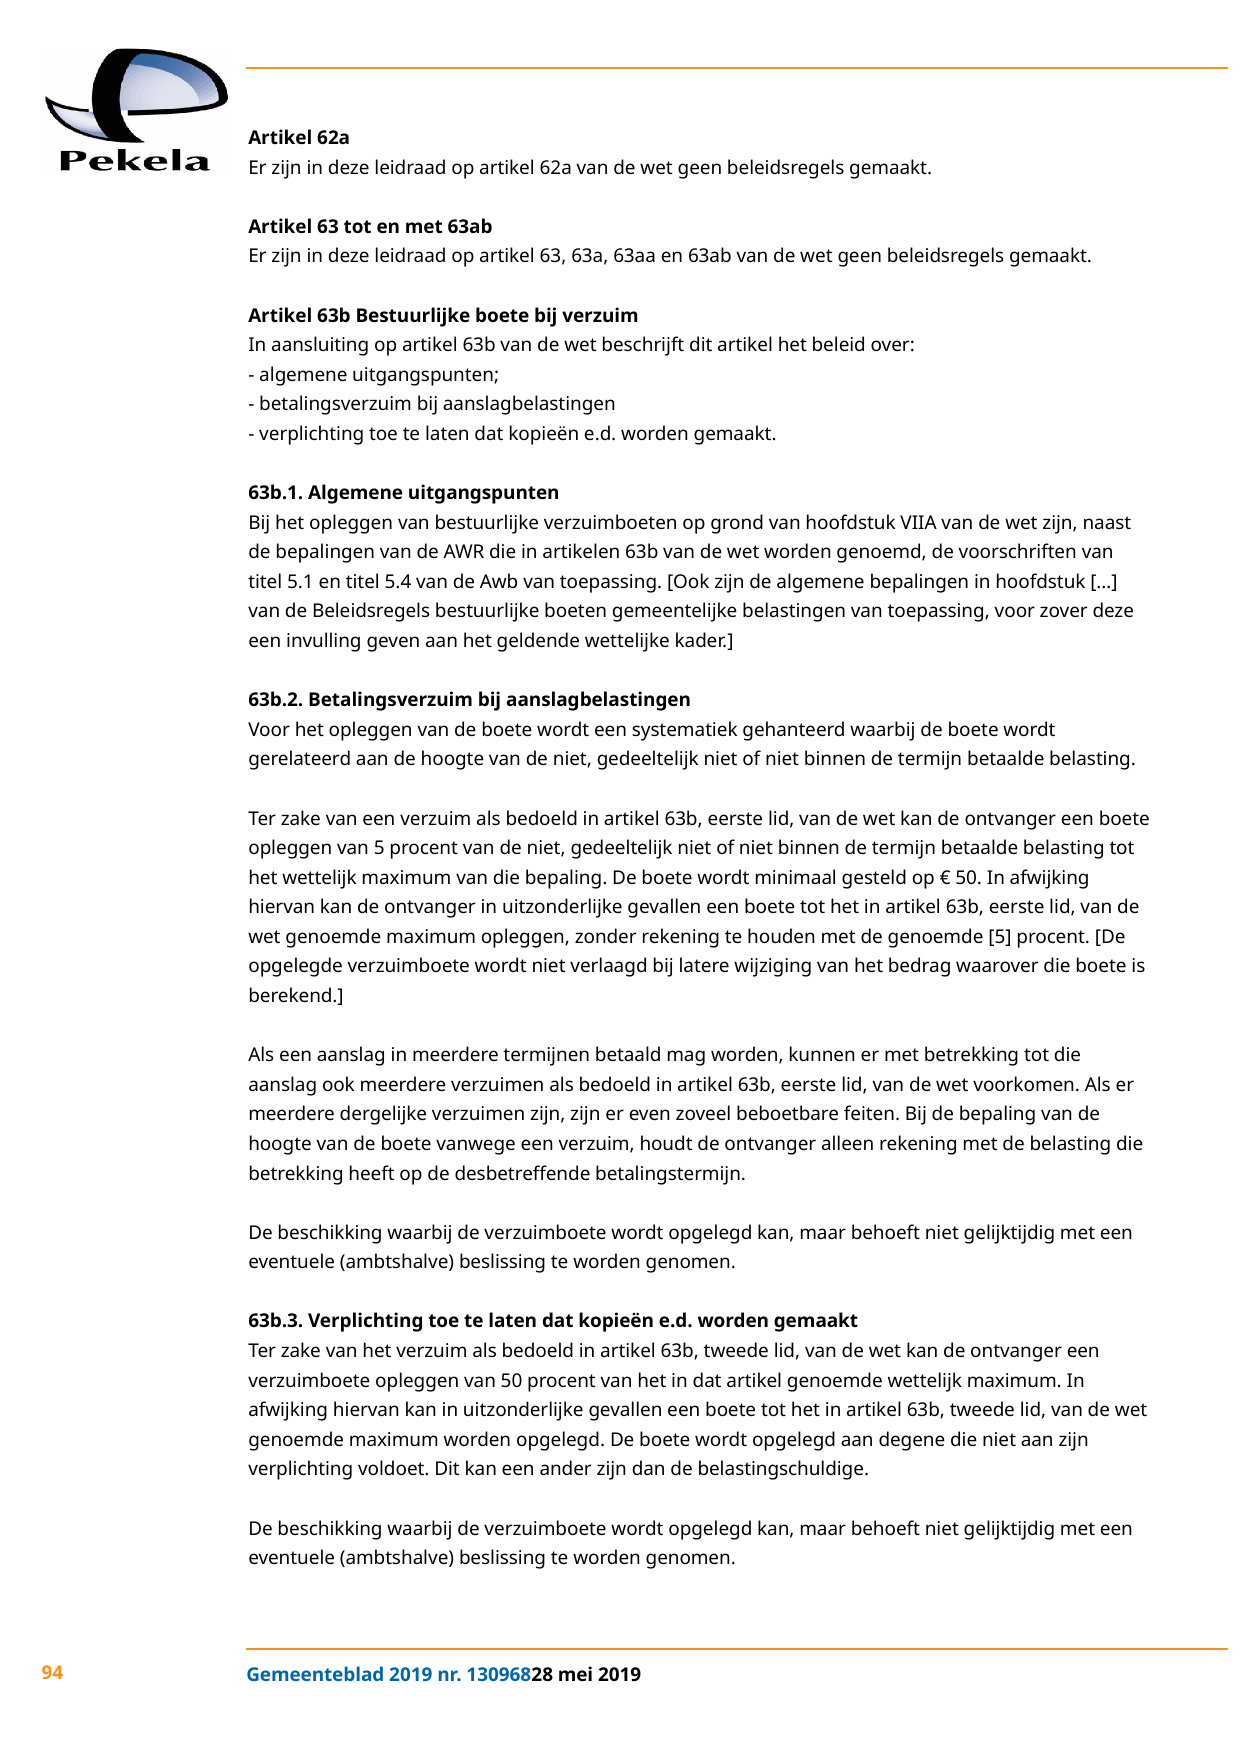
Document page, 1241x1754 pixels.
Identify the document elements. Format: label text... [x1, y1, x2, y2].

text Ter zake van het verzuim als bedoeld in artikel 63b, tweede lid, van de wet kan de ontvanger een verzuimboete opleggen van 50 procent van het in dat artikel genoemde wettelijk maximum. In afwijking hiervan kan in uitzonderlijke gevallen een boete tot het in artikel 63b, tweede lid, van de wet genoemde maximum worden opgelegd. De boete wordt opgelegd aan degene die niet aan zijn verplichting voldoet. Dit kan een ander zijn dan de belastingschuldige. [248, 1337, 1152, 1481]
text 63b.2. Betalingsverzuim bij aanslagbelastingen [248, 686, 1152, 712]
text Er zijn in deze leidraad op artikel 63, 63a, 63aa en 63ab van de wet geen beleidsregels gemaakt. [248, 243, 1152, 268]
text Er zijn in deze leidraad op artikel 62a van de wet geen beleidsregels gemaakt. [248, 154, 1152, 180]
text 63b.3. Verplichting toe te laten dat kopieën e.d. worden gemaakt [248, 1308, 1152, 1333]
text Artikel 63 tot en met 63ab [248, 213, 1152, 239]
text - betalingsverzuim bij aanslagbelastingen [248, 391, 1152, 416]
text In aansluiting op artikel 63b van de wet beschrijft dit artikel het beleid over: [248, 331, 1152, 357]
text De beschikking waarbij de verzuimboete wordt opgelegd kan, maar behoeft niet gelijktijdig met een eventuele (ambtshalve) beslissing te worden genomen. [248, 1219, 1152, 1274]
picture [41, 47, 231, 172]
text 63b.1. Algemene uitgangspunten [248, 479, 1152, 505]
text Artikel 63b Bestuurlijke boete bij verzuim [248, 302, 1152, 328]
text Bij het opleggen van bestuurlijke verzuimboeten op grond van hoofdstuk VIIA van de wet zijn, naast de bepalingen van de AWR die in artikelen 63b van de wet worden genoemd, de voorschriften van titel 5.1 en titel 5.4 van de Awb van toepassing. [Ook zijn de algemene bepalingen in hoofdstuk […] van de Beleidsregels bestuurlijke boeten gemeentelijke belastingen van toepassing, voor zover deze een invulling geven aan het geldende wettelijke kader.] [248, 509, 1152, 653]
text De beschikking waarbij de verzuimboete wordt opgelegd kan, maar behoeft niet gelijktijdig met een eventuele (ambtshalve) beslissing te worden genomen. [248, 1515, 1152, 1570]
text - verplichting toe te laten dat kopieën e.d. worden gemaakt. [248, 420, 1152, 446]
text Als een aanslag in meerdere termijnen betaald mag worden, kunnen er met betrekking tot die aanslag ook meerdere verzuimen als bedoeld in artikel 63b, eerste lid, van de wet voorkomen. Als er meerdere dergelijke verzuimen zijn, zijn er even zoveel beboetbare feiten. Bij de bepaling van de hoogte van de boete vanwege een verzuim, houdt de ontvanger alleen rekening met de belasting die betrekking heeft op de desbetreffende betalingstermijn. [248, 1041, 1152, 1186]
text Ter zake van een verzuim als bedoeld in artikel 63b, eerste lid, van de wet kan de ontvanger een boete opleggen van 5 procent van de niet, gedeeltelijk niet of niet binnen de termijn betaalde belasting tot het wettelijk maximum van die bepaling. De boete wordt minimaal gesteld op € 50. In afwijking hiervan kan de ontvanger in uitzonderlijke gevallen een boete tot het in artikel 63b, eerste lid, van de wet genoemde maximum opleggen, zonder rekening te houden met de genoemde [5] procent. [De opgelegde verzuimboete wordt niet verlaagd bij latere wijziging van het bedrag waarover die boete is berekend.] [248, 805, 1152, 1008]
text Voor het opleggen van de boete wordt een systematiek gehanteerd waarbij de boete wordt gerelateerd aan de hoogte van de niet, gedeeltelijk niet of niet binnen de termijn betaalde belasting. [248, 716, 1152, 771]
text Artikel 62a [248, 124, 1152, 150]
text - algemene uitgangspunten; [248, 361, 1152, 387]
